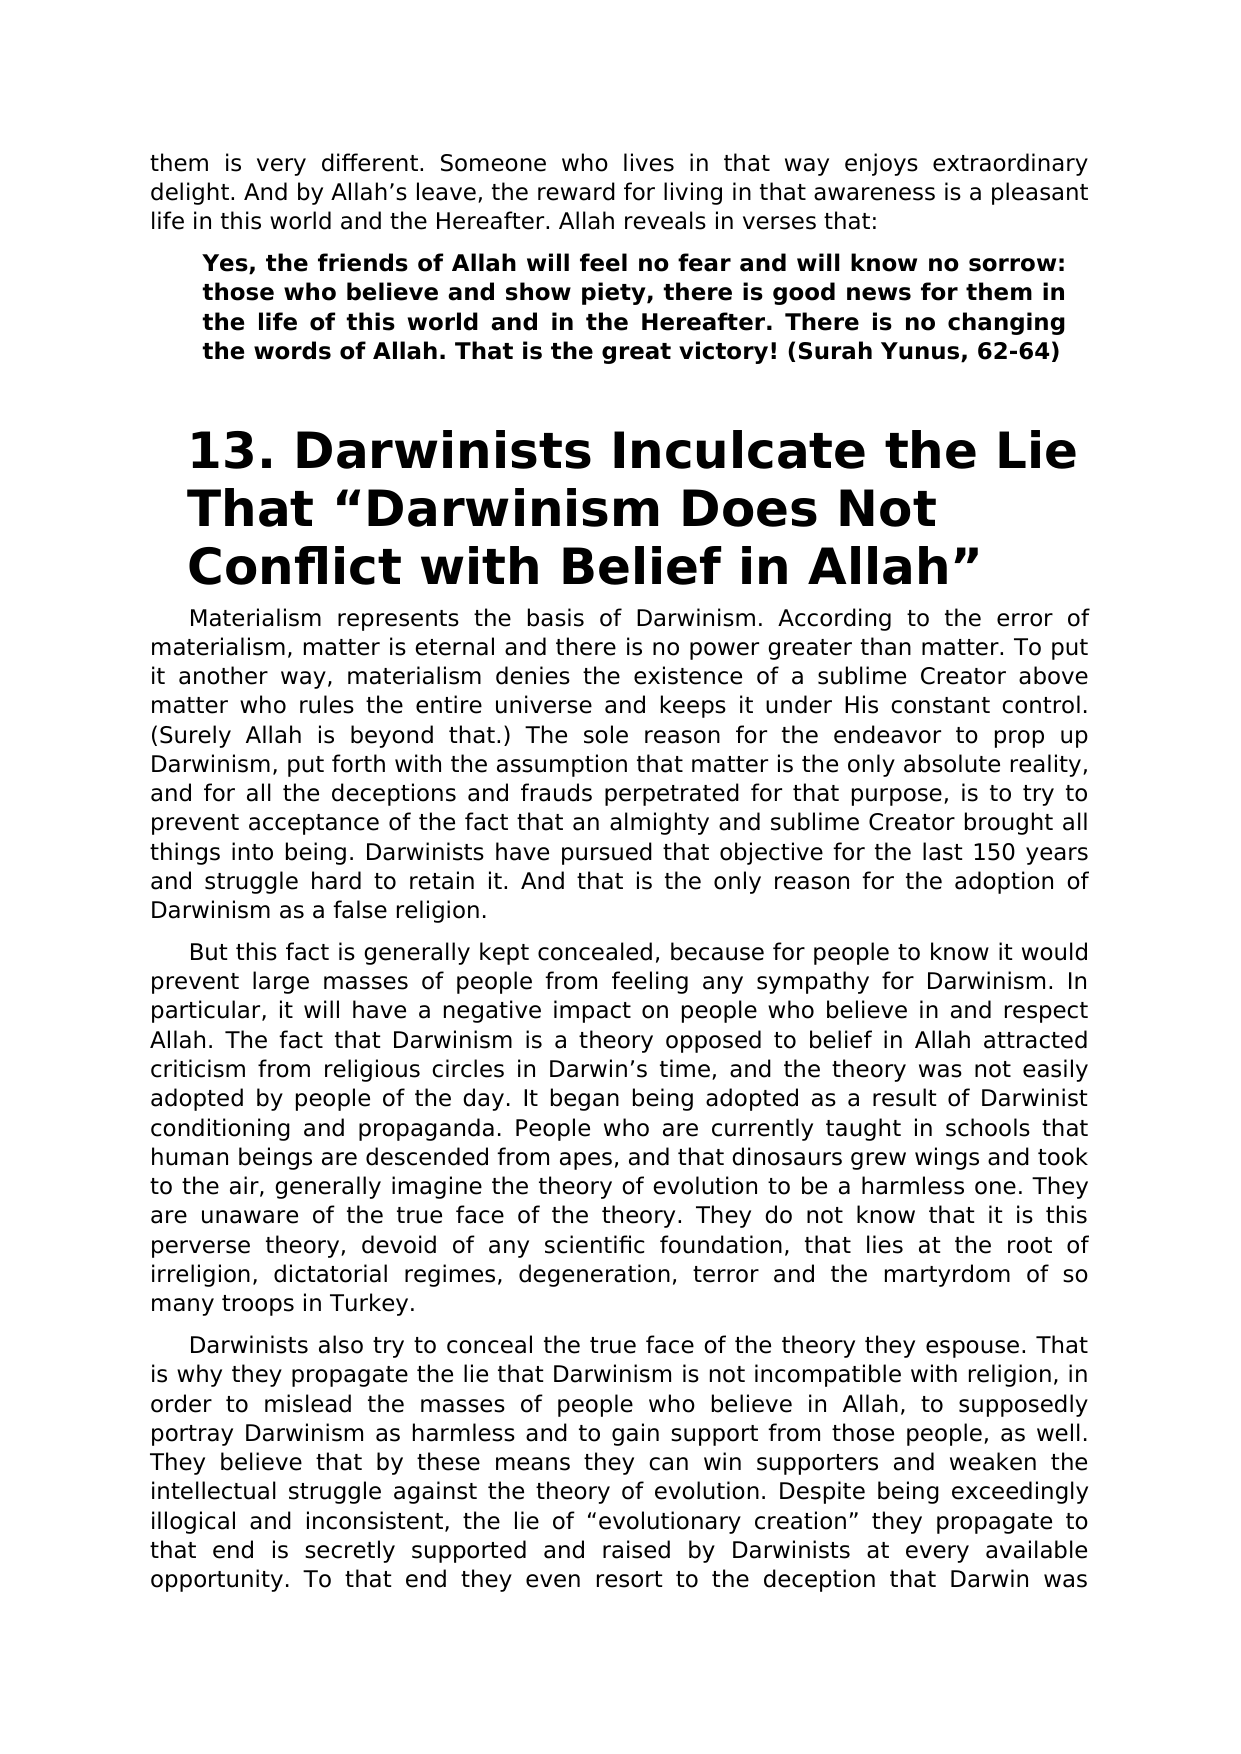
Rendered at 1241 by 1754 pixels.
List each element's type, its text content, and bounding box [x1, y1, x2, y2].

text Darwinists also try to conceal the true face of the theory they espouse. That is why they propagate the lie that Darwinism is not incompatible with religion, in order to mislead the masses of people who believe in Allah, to supposedly portray Darwinism as harmless and to gain support from those people, as well. They believe that by these means they can win supporters and weaken the intellectual struggle against the theory of evolution. Despite being exceedingly illogical and inconsistent, the lie of “evolutionary creation” they propagate to that end is secretly supported and raised by Darwinists at every available opportunity. To that end they even resort to the deception that Darwin was [150, 1332, 1090, 1593]
subtitle 13. Darwinists Inculcate the Lie That “Darwinism Does Not Conflict with Belief in Allah” [187, 422, 1090, 596]
text But this fact is generally kept concealed, because for people to know it would prevent large masses of people from feeling any sympathy for Darwinism. In particular, it will have a negative impact on people who believe in and respect Allah. The fact that Darwinism is a theory opposed to belief in Allah attracted criticism from religious circles in Darwin’s time, and the theory was not easily adopted by people of the day. It began being adopted as a result of Darwinist conditioning and propaganda. People who are currently taught in schools that human beings are descended from apes, and that dinosaurs grew wings and took to the air, generally imagine the theory of evolution to be a harmless one. They are unaware of the true face of the theory. They do not know that it is this perverse theory, devoid of any scientific foundation, that lies at the root of irreligion, dictatorial regimes, degeneration, terror and the martyrdom of so many troops in Turkey. [150, 939, 1090, 1317]
text Materialism represents the basis of Darwinism. According to the error of materialism, matter is eternal and there is no power greater than matter. To put it another way, materialism denies the existence of a sublime Creator above matter who rules the entire universe and keeps it under His constant control. (Surely Allah is beyond that.) The sole reason for the endeavor to prop up Darwinism, put forth with the assumption that matter is the only absolute reality, and for all the deceptions and frauds perpetrated for that purpose, is to try to prevent acceptance of the fact that an almighty and sublime Creator brought all things into being. Darwinists have pursued that objective for the last 150 years and struggle hard to retain it. And that is the only reason for the adoption of Darwinism as a false religion. [150, 605, 1090, 924]
text them is very different. Someone who lives in that way enjoys extraordinary delight. And by Allah’s leave, the reward for living in that awareness is a pleasant life in this world and the Hereafter. Allah reveals in verses that: [150, 150, 1090, 235]
text Yes, the friends of Allah will feel no fear and will know no sorrow: those who believe and show piety, there is good news for them in the life of this world and in the Hereafter. There is no changing the words of Allah. That is the great victory! (Surah Yunus, 62-64) [202, 250, 1068, 365]
